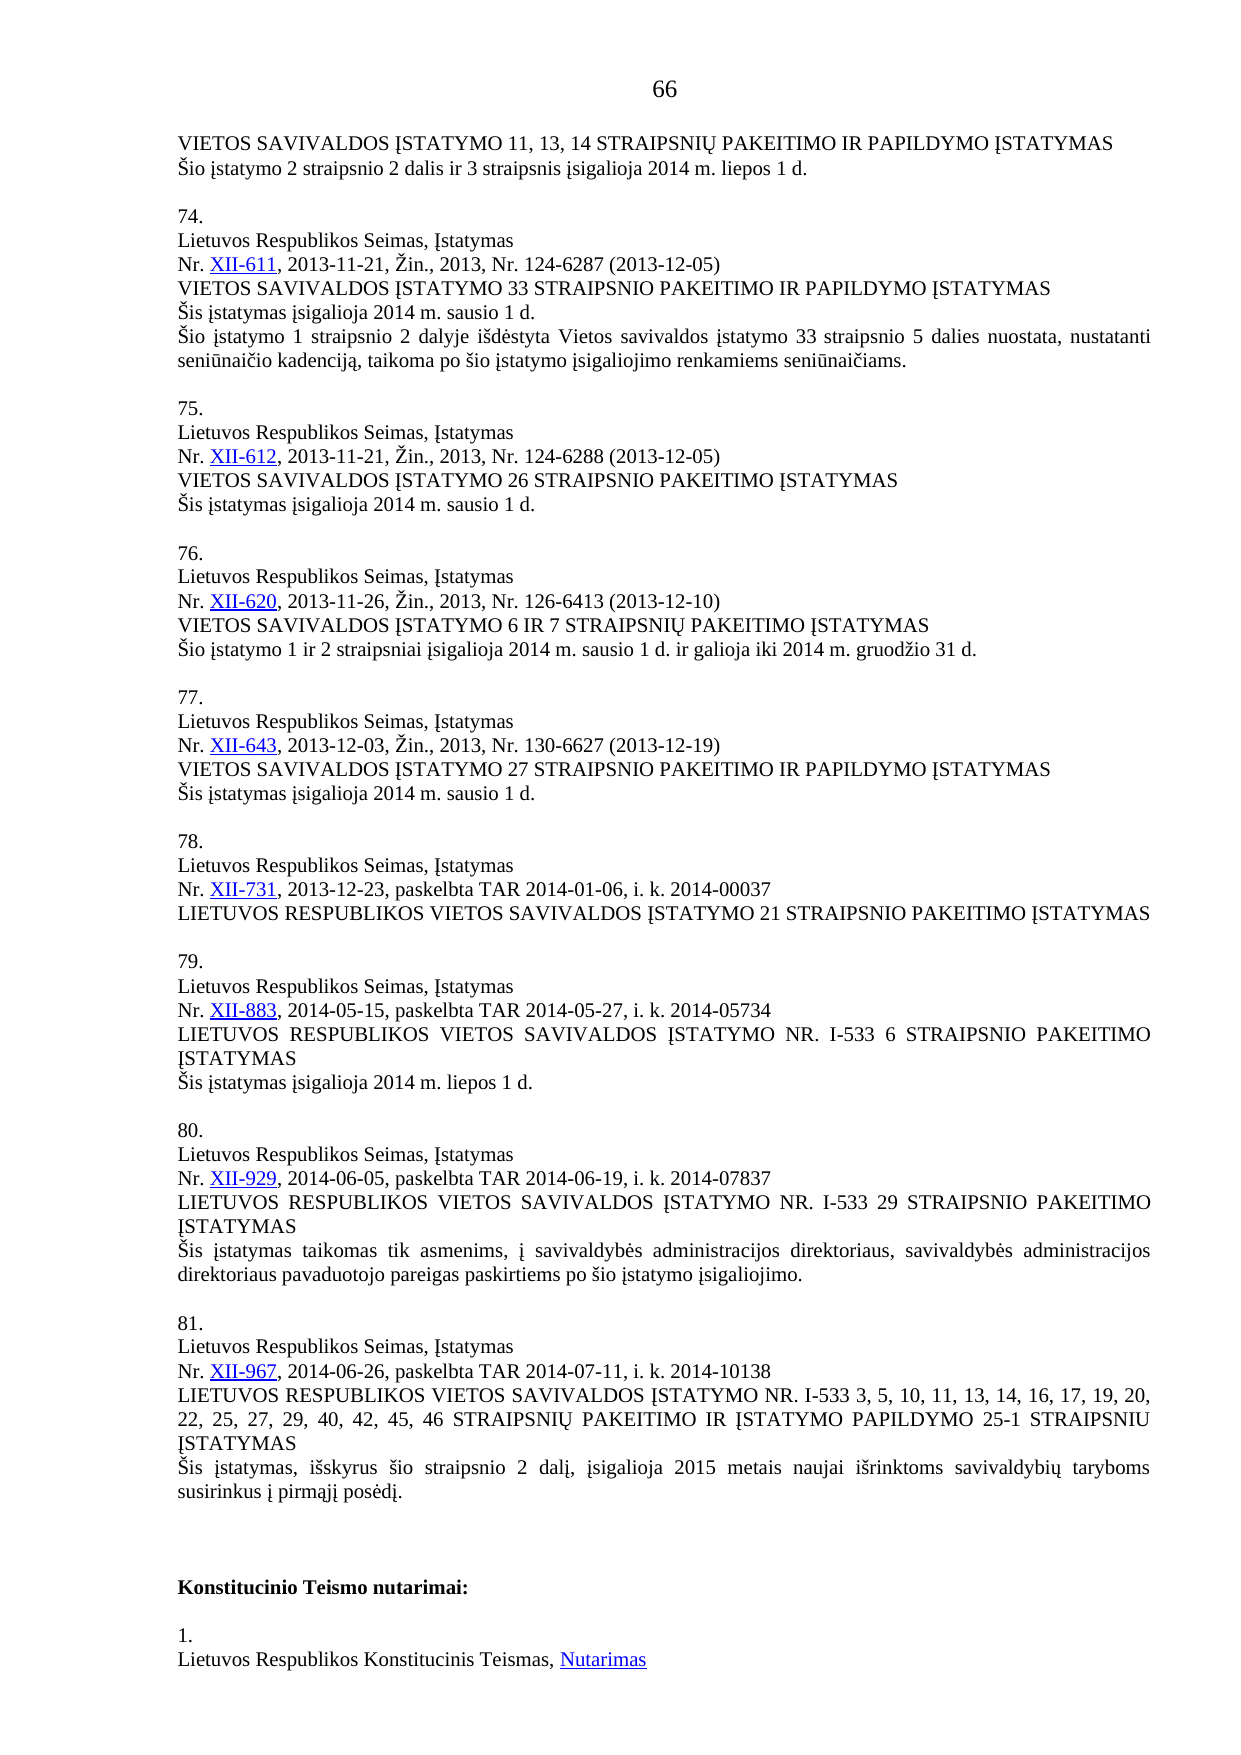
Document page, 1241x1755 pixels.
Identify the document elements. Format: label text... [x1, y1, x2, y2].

text 74. [177, 203, 1152, 228]
text LIETUVOS RESPUBLIKOS VIETOS SAVIVALDOS ĮSTATYMO 21 STRAIPSNIO PAKEITIMO ĮSTATYMAS [177, 901, 1152, 925]
text Nr. XII-967, 2014-06-26, paskelbta TAR 2014-07-11, i. k. 2014-10138 [177, 1358, 1152, 1383]
text Nr. XII-612, 2013-11-21, Žin., 2013, Nr. 124-6288 (2013-12-05) [177, 444, 1152, 468]
text Lietuvos Respublikos Seimas, Įstatymas [177, 420, 1152, 444]
text VIETOS SAVIVALDOS ĮSTATYMO 27 STRAIPSNIO PAKEITIMO IR PAPILDYMO ĮSTATYMAS [177, 757, 1152, 781]
text Nr. XII-731, 2013-12-23, paskelbta TAR 2014-01-06, i. k. 2014-00037 [177, 877, 1152, 901]
text Šio įstatymo 1 ir 2 straipsniai įsigalioja 2014 m. sausio 1 d. ir galioja iki 2014 m. gruodžio 31 d. [177, 637, 1152, 661]
text 81. [177, 1310, 1152, 1334]
text Konstitucinio Teismo nutarimai: [177, 1575, 1152, 1599]
text Lietuvos Respublikos Seimas, Įstatymas [177, 564, 1152, 588]
text LIETUVOS RESPUBLIKOS VIETOS SAVIVALDOS ĮSTATYMO NR. I-533 29 STRAIPSNIO PAKEITIMO ĮSTATYMAS [177, 1190, 1152, 1238]
text Nr. XII-611, 2013-11-21, Žin., 2013, Nr. 124-6287 (2013-12-05) [177, 252, 1152, 276]
text Šis įstatymas taikomas tik asmenims, į savivaldybės administracijos direktoriaus, savivaldybės administracijos direktoriaus pavaduotojo pareigas paskirtiems po šio įstatymo įsigaliojimo. [177, 1238, 1152, 1286]
text 78. [177, 829, 1152, 853]
text Nr. XII-643, 2013-12-03, Žin., 2013, Nr. 130-6627 (2013-12-19) [177, 733, 1152, 757]
text LIETUVOS RESPUBLIKOS VIETOS SAVIVALDOS ĮSTATYMO NR. I-533 3, 5, 10, 11, 13, 14, 16, 17, 19, 20, 22, 25, 27, 29, 40, 42, 45, 46 STRAIPSNIŲ PAKEITIMO IR ĮSTATYMO PAPILDYMO 25-1 STRAIPSNIU ĮSTATYMAS [177, 1383, 1152, 1455]
text Lietuvos Respublikos Seimas, Įstatymas [177, 1142, 1152, 1166]
text 75. [177, 396, 1152, 420]
text Šis įstatymas įsigalioja 2014 m. sausio 1 d. [177, 300, 1152, 324]
text Lietuvos Respublikos Konstitucinis Teismas, Nutarimas [177, 1647, 1152, 1671]
text Lietuvos Respublikos Seimas, Įstatymas [177, 228, 1152, 252]
text Lietuvos Respublikos Seimas, Įstatymas [177, 973, 1152, 998]
text 76. [177, 540, 1152, 564]
text Lietuvos Respublikos Seimas, Įstatymas [177, 1334, 1152, 1358]
text 80. [177, 1118, 1152, 1142]
text 1. [177, 1623, 1152, 1647]
text Nr. XII-929, 2014-06-05, paskelbta TAR 2014-06-19, i. k. 2014-07837 [177, 1166, 1152, 1190]
text Šio įstatymo 1 straipsnio 2 dalyje išdėstyta Vietos savivaldos įstatymo 33 straipsnio 5 dalies nuostata, nustatanti seniūnaičio kadenciją, taikoma po šio įstatymo įsigaliojimo renkamiems seniūnaičiams. [177, 324, 1152, 372]
text Šis įstatymas įsigalioja 2014 m. liepos 1 d. [177, 1070, 1152, 1094]
text Šio įstatymo 2 straipsnio 2 dalis ir 3 straipsnis įsigalioja 2014 m. liepos 1 d. [177, 155, 1152, 179]
text Šis įstatymas, išskyrus šio straipsnio 2 dalį, įsigalioja 2015 metais naujai išrinktoms savivaldybių taryboms susirinkus į pirmąjį posėdį. [177, 1455, 1152, 1503]
text Šis įstatymas įsigalioja 2014 m. sausio 1 d. [177, 781, 1152, 805]
text 77. [177, 685, 1152, 709]
text Nr. XII-620, 2013-11-26, Žin., 2013, Nr. 126-6413 (2013-12-10) [177, 588, 1152, 613]
text Lietuvos Respublikos Seimas, Įstatymas [177, 853, 1152, 877]
text Šis įstatymas įsigalioja 2014 m. sausio 1 d. [177, 492, 1152, 516]
text Nr. XII-883, 2014-05-15, paskelbta TAR 2014-05-27, i. k. 2014-05734 [177, 998, 1152, 1022]
text 79. [177, 949, 1152, 973]
text VIETOS SAVIVALDOS ĮSTATYMO 26 STRAIPSNIO PAKEITIMO ĮSTATYMAS [177, 468, 1152, 492]
text LIETUVOS RESPUBLIKOS VIETOS SAVIVALDOS ĮSTATYMO NR. I-533 6 STRAIPSNIO PAKEITIMO ĮSTATYMAS [177, 1022, 1152, 1070]
text VIETOS SAVIVALDOS ĮSTATYMO 6 IR 7 STRAIPSNIŲ PAKEITIMO ĮSTATYMAS [177, 613, 1152, 637]
text VIETOS SAVIVALDOS ĮSTATYMO 11, 13, 14 STRAIPSNIŲ PAKEITIMO IR PAPILDYMO ĮSTATYMAS [177, 131, 1152, 155]
text VIETOS SAVIVALDOS ĮSTATYMO 33 STRAIPSNIO PAKEITIMO IR PAPILDYMO ĮSTATYMAS [177, 276, 1152, 300]
text Lietuvos Respublikos Seimas, Įstatymas [177, 709, 1152, 733]
